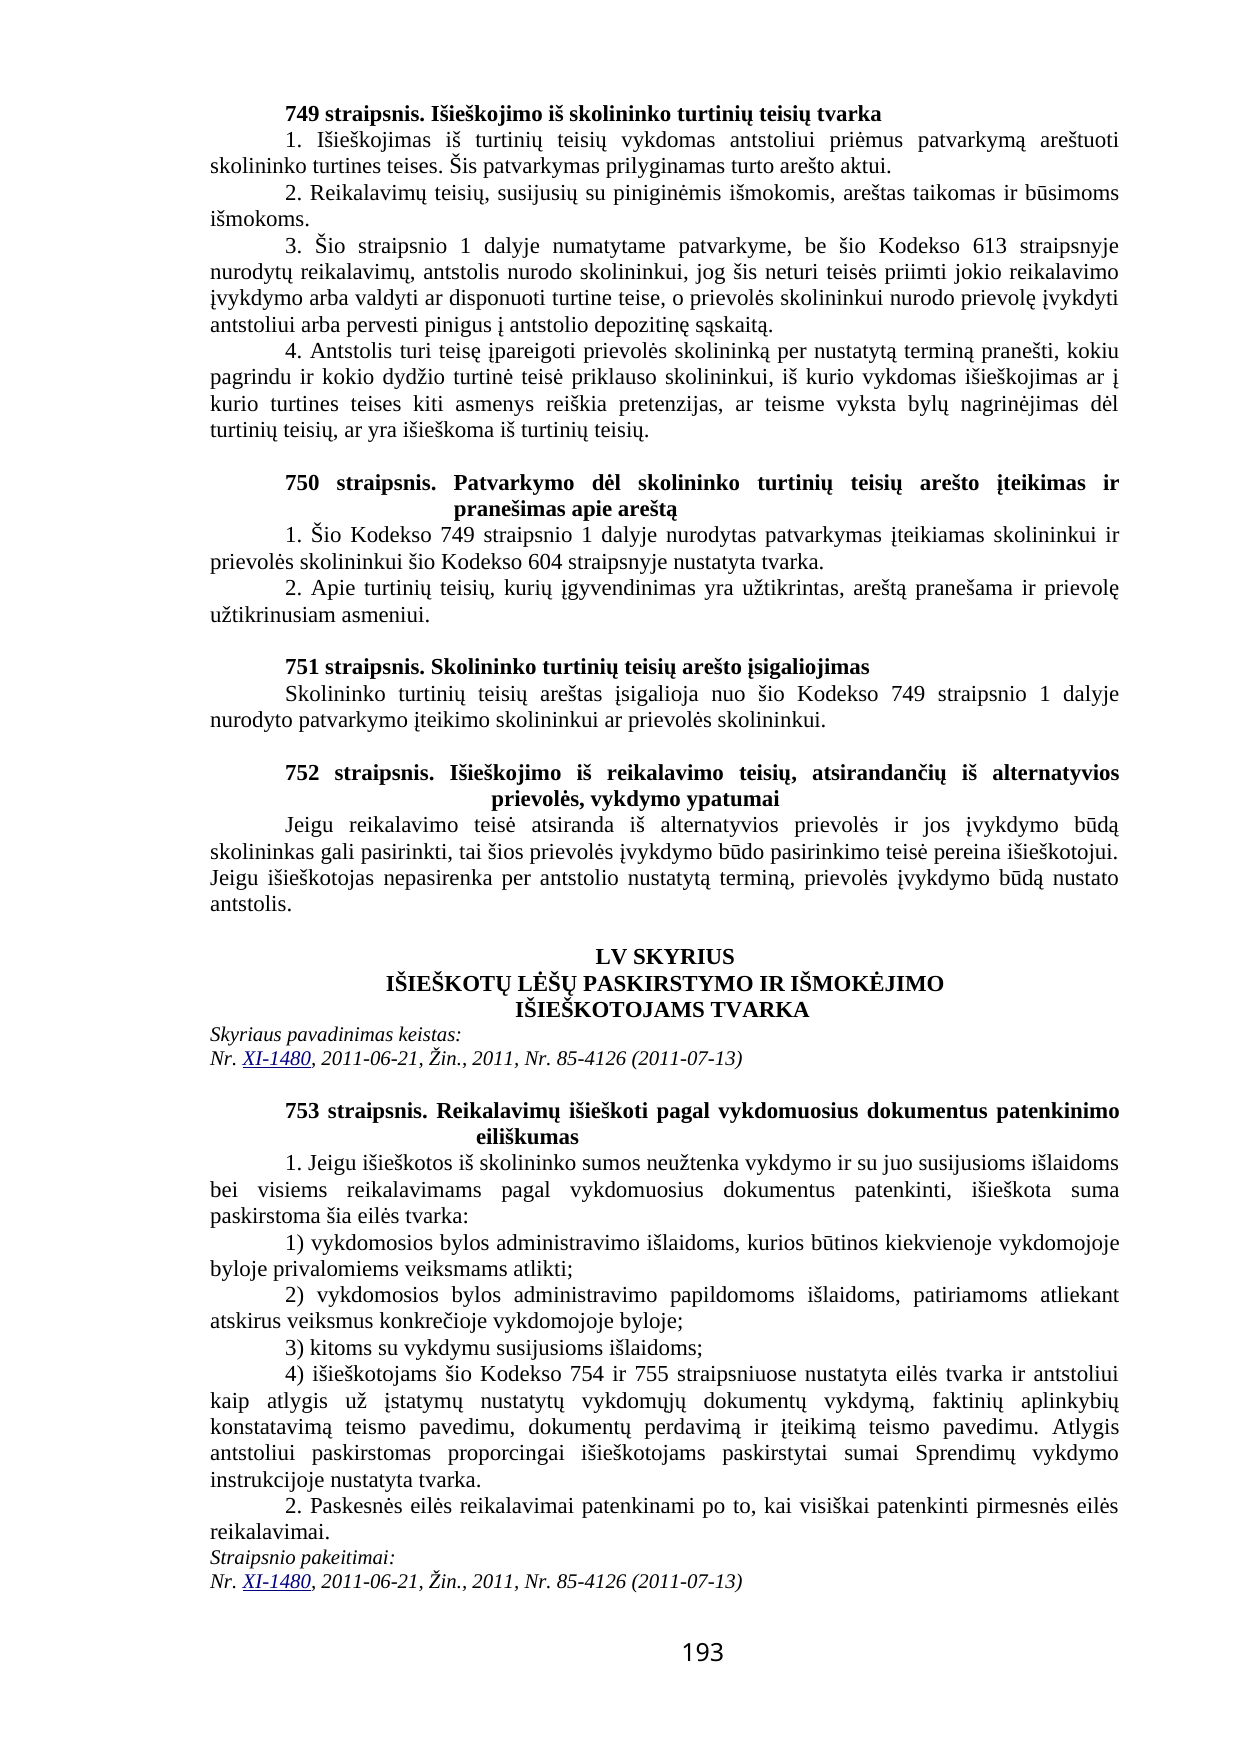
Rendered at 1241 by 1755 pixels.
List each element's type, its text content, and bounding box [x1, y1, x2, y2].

text 4. Antstolis turi teisę įpareigoti prievolės skolininką per nustatytą terminą pranešti, kokiu pagrindu ir kokio dydžio turtinė teisė priklauso skolininkui, iš kurio vykdomas išieškojimas ar į kurio turtines teises kiti asmenys reiškia pretenzijas, ar teisme vyksta bylų nagrinėjimas dėl turtinių teisių, ar yra išieškoma iš turtinių teisių. [210, 337, 1120, 442]
text 753 straipsnis. Reikalavimų išieškoti pagal vykdomuosius dokumentus patenkinimo eiliškumas [285, 1097, 1120, 1149]
text IŠIEŠKOTŲ LĖŠŲ PASKIRSTYMO IR IŠMOKĖJIMO [210, 969, 1120, 996]
text Straipsnio pakeitimai: [210, 1545, 1120, 1569]
text IŠIEŠKOTOJAMS TVARKA [210, 996, 1120, 1022]
text Skolininko turtinių teisių areštas įsigalioja nuo šio Kodekso 749 straipsnio 1 dalyje nurodyto patvarkymo įteikimo skolininkui ar prievolės skolininkui. [210, 680, 1120, 732]
text 750 straipsnis. Patvarkymo dėl skolininko turtinių teisių arešto įteikimas ir pranešimas apie areštą [285, 469, 1120, 522]
text 1. Šio Kodekso 749 straipsnio 1 dalyje nurodytas patvarkymas įteikiamas skolininkui ir prievolės skolininkui šio Kodekso 604 straipsnyje nustatyta tvarka. [210, 522, 1120, 574]
text 752 straipsnis. Išieškojimo iš reikalavimo teisių, atsirandančių iš alternatyvios prievolės, vykdymo ypatumai [285, 759, 1120, 811]
text 2. Reikalavimų teisių, susijusių su piniginėmis išmokomis, areštas taikomas ir būsimoms išmokoms. [210, 179, 1120, 232]
text 2) vykdomosios bylos administravimo papildomoms išlaidoms, patiriamoms atliekant atskirus veiksmus konkrečioje vykdomojoje byloje; [210, 1281, 1120, 1334]
text 1. Jeigu išieškotos iš skolininko sumos neužtenka vykdymo ir su juo susijusioms išlaidoms bei visiems reikalavimams pagal vykdomuosius dokumentus patenkinti, išieškota suma paskirstoma šia eilės tvarka: [210, 1149, 1120, 1228]
text 2. Paskesnės eilės reikalavimai patenkinami po to, kai visiškai patenkinti pirmesnės eilės reikalavimai. [210, 1492, 1120, 1545]
text 749 straipsnis. Išieškojimo iš skolininko turtinių teisių tvarka [210, 100, 1120, 126]
text 751 straipsnis. Skolininko turtinių teisių arešto įsigaliojimas [210, 653, 1120, 680]
text LV SKYRIUS [210, 943, 1120, 969]
text Nr. XI-1480, 2011-06-21, Žin., 2011, Nr. 85-4126 (2011-07-13) [210, 1569, 1120, 1593]
text 1. Išieškojimas iš turtinių teisių vykdomas antstoliui priėmus patvarkymą areštuoti skolininko turtines teises. Šis patvarkymas prilyginamas turto arešto aktui. [210, 126, 1120, 179]
text 1) vykdomosios bylos administravimo išlaidoms, kurios būtinos kiekvienoje vykdomojoje byloje privalomiems veiksmams atlikti; [210, 1228, 1120, 1281]
text 3. Šio straipsnio 1 dalyje numatytame patvarkyme, be šio Kodekso 613 straipsnyje nurodytų reikalavimų, antstolis nurodo skolininkui, jog šis neturi teisės priimti jokio reikalavimo įvykdymo arba valdyti ar disponuoti turtine teise, o prievolės skolininkui nurodo prievolę įvykdyti antstoliui arba pervesti pinigus į antstolio depozitinę sąskaitą. [210, 232, 1120, 337]
text Nr. XI-1480, 2011-06-21, Žin., 2011, Nr. 85-4126 (2011-07-13) [210, 1046, 1120, 1070]
text 3) kitoms su vykdymu susijusioms išlaidoms; [210, 1334, 1120, 1360]
text 4) išieškotojams šio Kodekso 754 ir 755 straipsniuose nustatyta eilės tvarka ir antstoliui kaip atlygis už įstatymų nustatytų vykdomųjų dokumentų vykdymą, faktinių aplinkybių konstatavimą teismo pavedimu, dokumentų perdavimą ir įteikimą teismo pavedimu. Atlygis antstoliui paskirstomas proporcingai išieškotojams paskirstytai sumai Sprendimų vykdymo instrukcijoje nustatyta tvarka. [210, 1360, 1120, 1492]
text 2. Apie turtinių teisių, kurių įgyvendinimas yra užtikrintas, areštą pranešama ir prievolę užtikrinusiam asmeniui. [210, 574, 1120, 627]
text Skyriaus pavadinimas keistas: [210, 1022, 1120, 1046]
text Jeigu reikalavimo teisė atsiranda iš alternatyvios prievolės ir jos įvykdymo būdą skolininkas gali pasirinkti, tai šios prievolės įvykdymo būdo pasirinkimo teisė pereina išieškotojui. Jeigu išieškotojas nepasirenka per antstolio nustatytą terminą, prievolės įvykdymo būdą nustato antstolis. [210, 811, 1120, 917]
